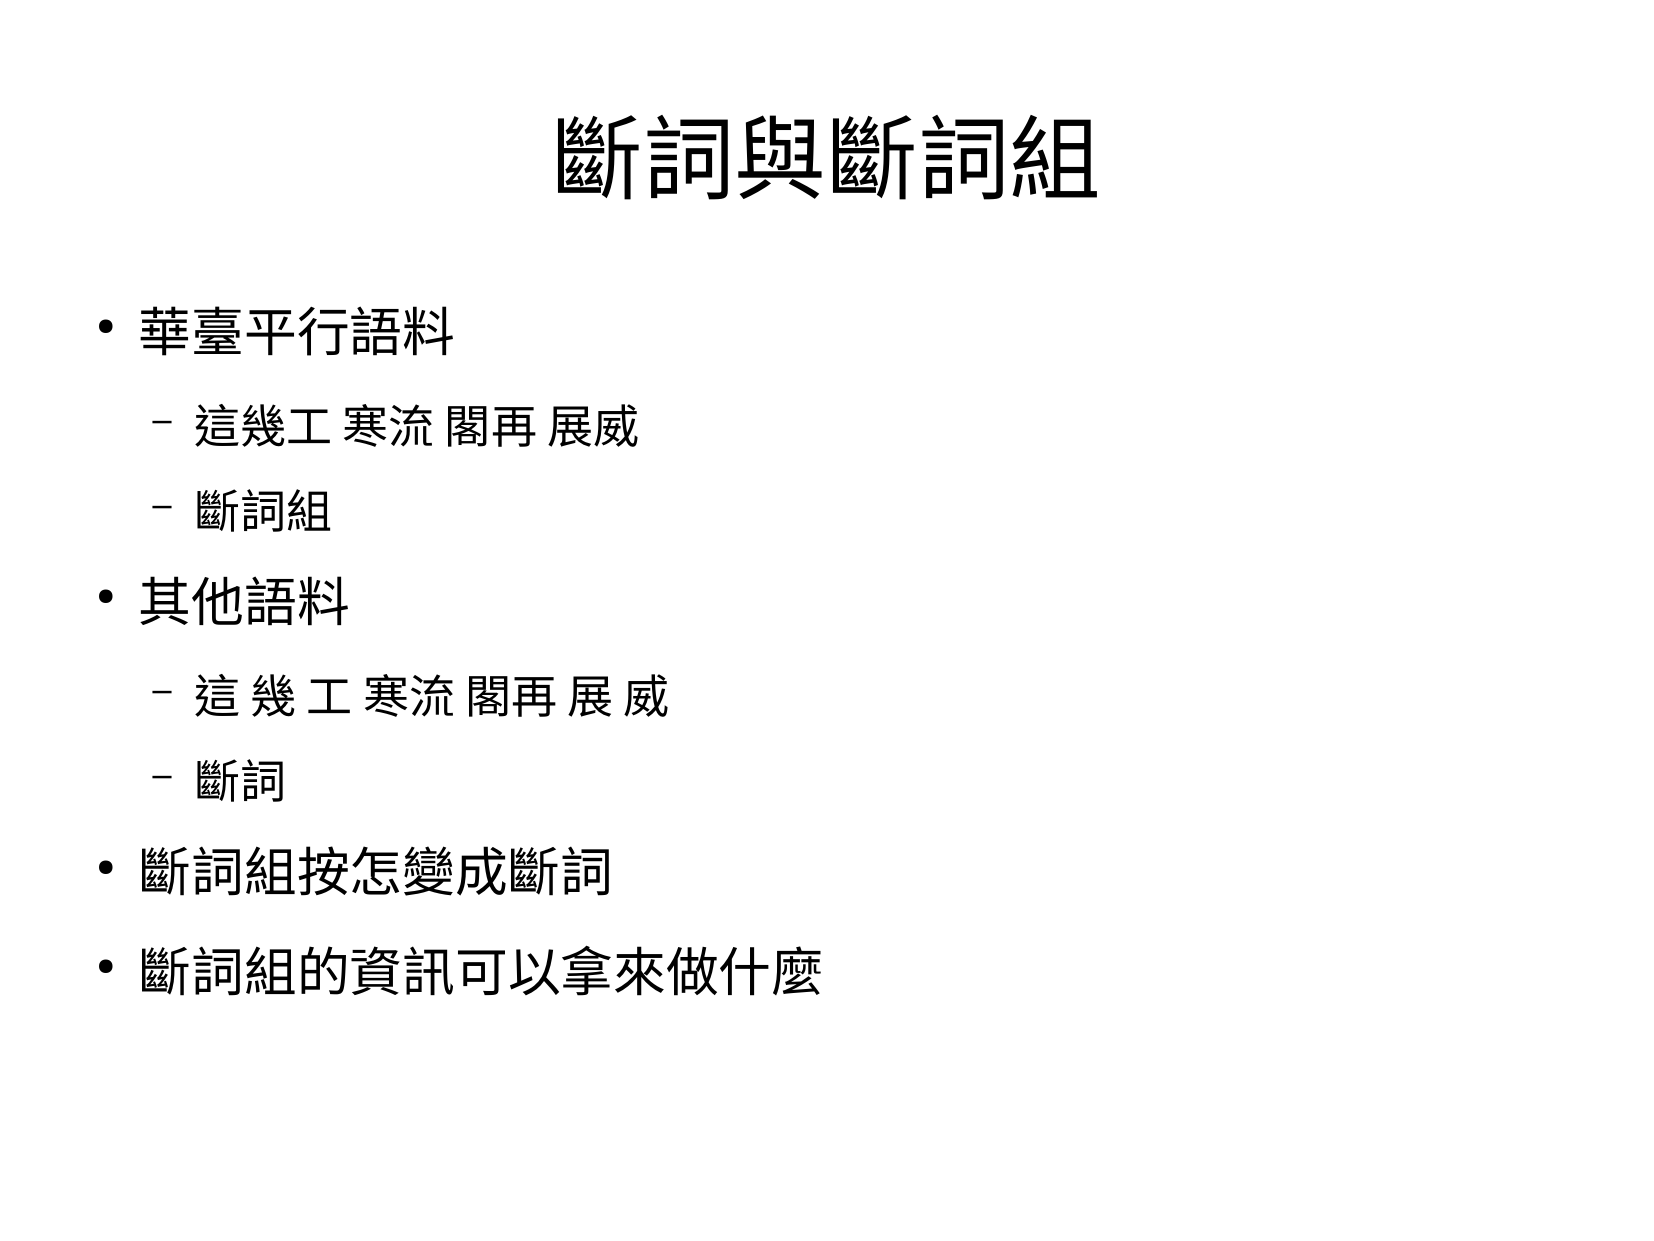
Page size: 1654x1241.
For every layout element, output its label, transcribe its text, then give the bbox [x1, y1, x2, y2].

title 斷詞與斷詞組 [82, 49, 1571, 257]
list 華臺平行語料 這幾工 寒流 閣再 展威 斷詞組 其他語料 這 幾 工 寒流 閣再 展 威 斷詞 斷詞組按怎變成斷詞 斷詞組的資訊可以拿來做什麼 [82, 290, 1538, 1010]
